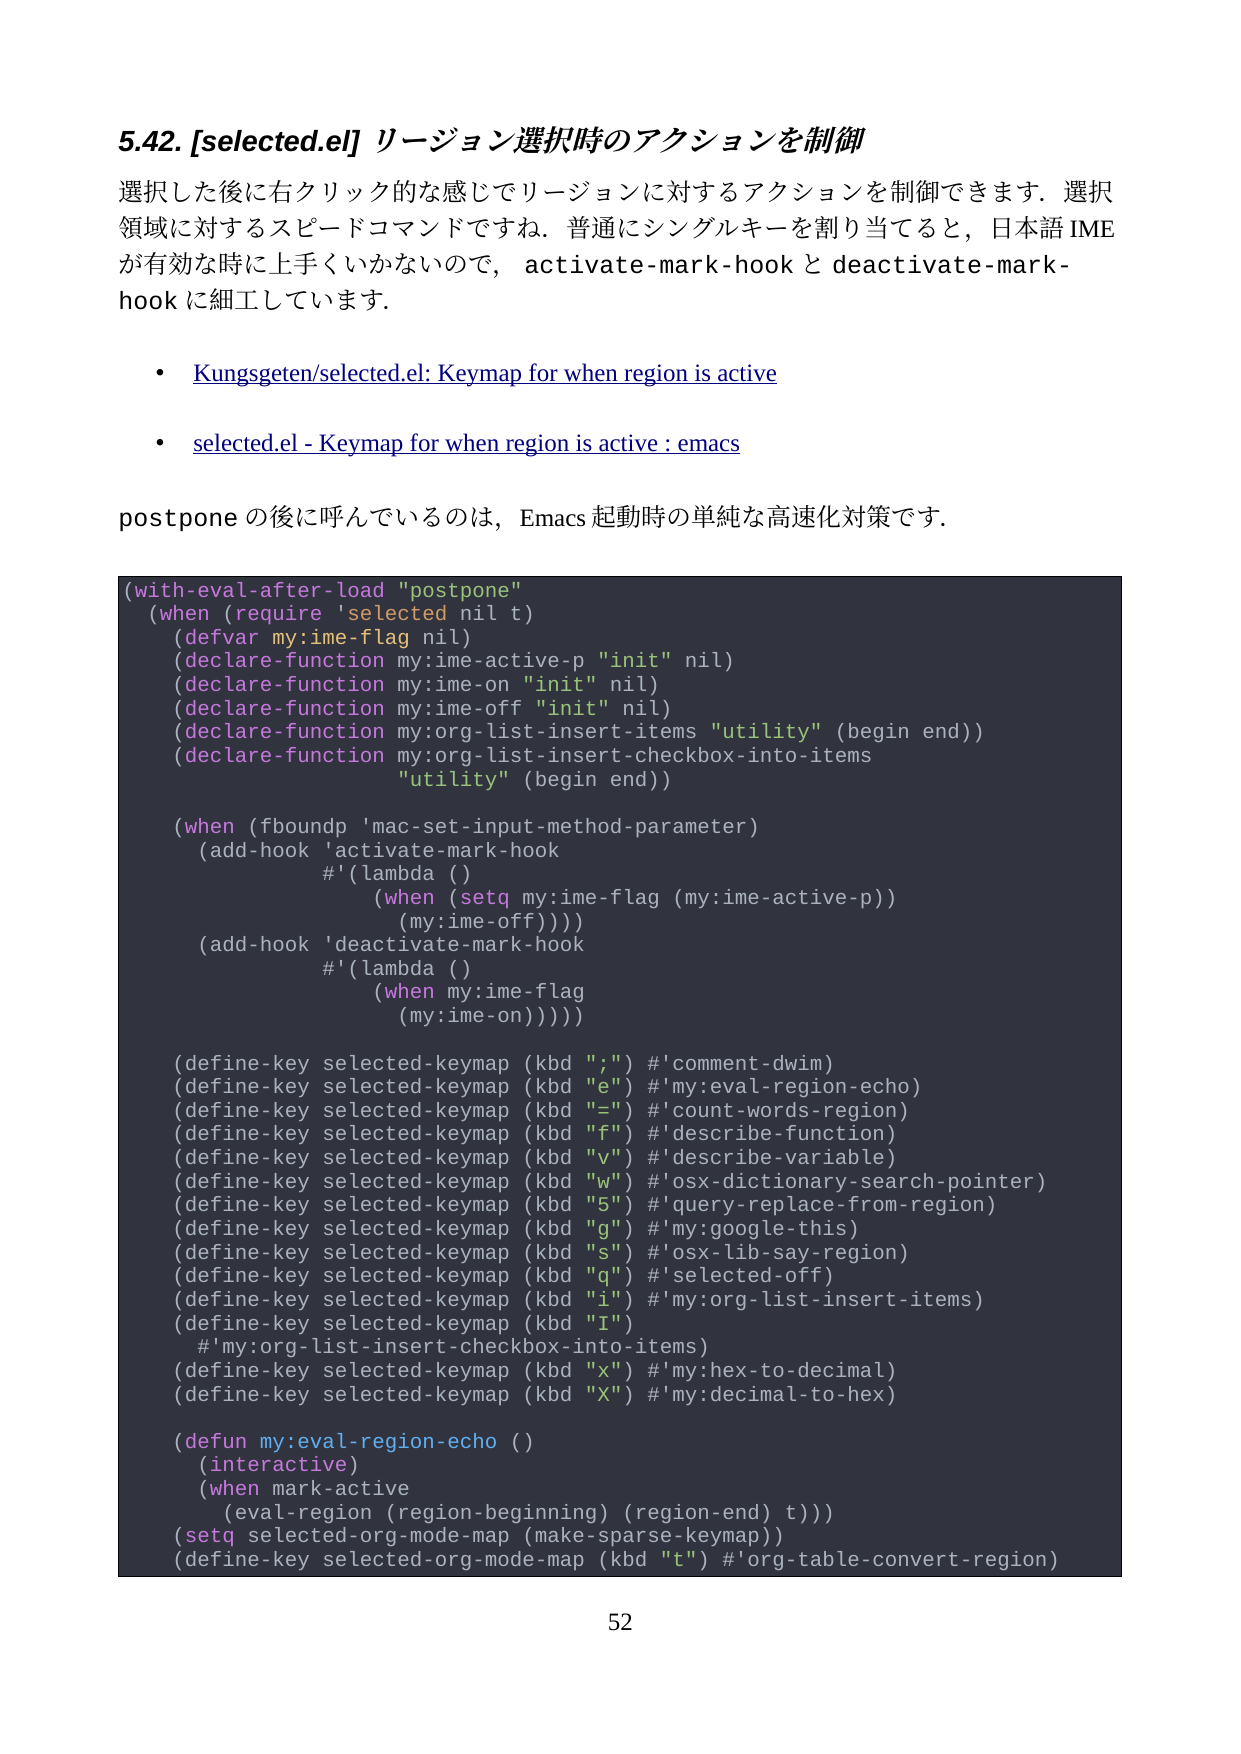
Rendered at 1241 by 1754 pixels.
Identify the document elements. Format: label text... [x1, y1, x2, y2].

text (define-key selected-org-mode-map (kbd "t") #'org-table-convert-region) [119, 1545, 1121, 1576]
text (define-key selected-keymap (kbd "e") #'my:eval-region-echo) [119, 1072, 1121, 1096]
text (define-key selected-keymap (kbd "i") #'my:org-list-insert-items) [119, 1285, 1121, 1309]
list selected.el - Keymap for when region is active : emacs [156, 428, 1122, 486]
text (my:ime-off)))) [119, 907, 1121, 930]
text (setq selected-org-mode-map (make-sparse-keymap)) [119, 1521, 1121, 1545]
text (declare-function my:org-list-insert-items "utility" (begin end)) [119, 717, 1121, 741]
text (declare-function my:org-list-insert-checkbox-into-items [119, 741, 1121, 765]
text (declare-function my:ime-off "init" nil) [119, 694, 1121, 717]
text (when my:ime-flag [119, 978, 1121, 1001]
text (when (setq my:ime-flag (my:ime-active-p)) [119, 883, 1121, 907]
text (interactive) [119, 1451, 1121, 1474]
text (when mark-active [119, 1474, 1121, 1498]
text (define-key selected-keymap (kbd "5") #'query-replace-from-region) [119, 1190, 1121, 1214]
text (define-key selected-keymap (kbd "x") #'my:hex-to-decimal) [119, 1356, 1121, 1379]
subtitle [selected.el] リージョン選択時のアクションを制御 [118, 118, 1122, 160]
text (define-key selected-keymap (kbd "X") #'my:decimal-to-hex) [119, 1379, 1121, 1403]
text (define-key selected-keymap (kbd "g") #'my:google-this) [119, 1214, 1121, 1238]
text (add-hook 'activate-mark-hook [119, 836, 1121, 859]
text (add-hook 'deactivate-mark-hook [119, 930, 1121, 954]
text (eval-region (region-beginning) (region-end) t))) [119, 1498, 1121, 1521]
text #'(lambda () [119, 859, 1121, 883]
text (declare-function my:ime-active-p "init" nil) [119, 647, 1121, 670]
text (when (require 'selected nil t) [119, 599, 1121, 623]
text (defun my:eval-region-echo () [119, 1427, 1121, 1451]
text (my:ime-on))))) [119, 1001, 1121, 1025]
text #'my:org-list-insert-checkbox-into-items) [119, 1332, 1121, 1356]
text (define-key selected-keymap (kbd "=") #'count-words-region) [119, 1096, 1121, 1119]
text (define-key selected-keymap (kbd "f") #'describe-function) [119, 1119, 1121, 1143]
text (define-key selected-keymap (kbd "w") #'osx-dictionary-search-pointer) [119, 1167, 1121, 1190]
text "utility" (begin end)) [119, 765, 1121, 788]
text (declare-function my:ime-on "init" nil) [119, 670, 1121, 694]
text postpone の後に呼んでいるのは，Emacs起動時の単純な高速化対策です． [118, 498, 1122, 563]
text (when (fboundp 'mac-set-input-method-parameter) [119, 812, 1121, 836]
text (define-key selected-keymap (kbd "I") [119, 1309, 1121, 1332]
text (define-key selected-keymap (kbd "s") #'osx-lib-say-region) [119, 1238, 1121, 1261]
list Kungsgeten/selected.el: Keymap for when region is active [156, 358, 1122, 416]
text 選択した後に右クリック的な感じでリージョンに対するアクションを制御できます．選択領域に対するスピードコマンドですね．普通にシングルキーを割り当てると，日本語IMEが有効な時に上手くいかないので， activate-mark-hook と deactivate-mark-hook に細工しています． [118, 172, 1122, 346]
text #'(lambda () [119, 954, 1121, 978]
text (defvar my:ime-flag nil) [119, 623, 1121, 647]
text (with-eval-after-load "postpone" [119, 577, 1121, 599]
text (define-key selected-keymap (kbd "v") #'describe-variable) [119, 1143, 1121, 1167]
text (define-key selected-keymap (kbd "q") #'selected-off) [119, 1261, 1121, 1285]
text (define-key selected-keymap (kbd ";") #'comment-dwim) [119, 1048, 1121, 1072]
